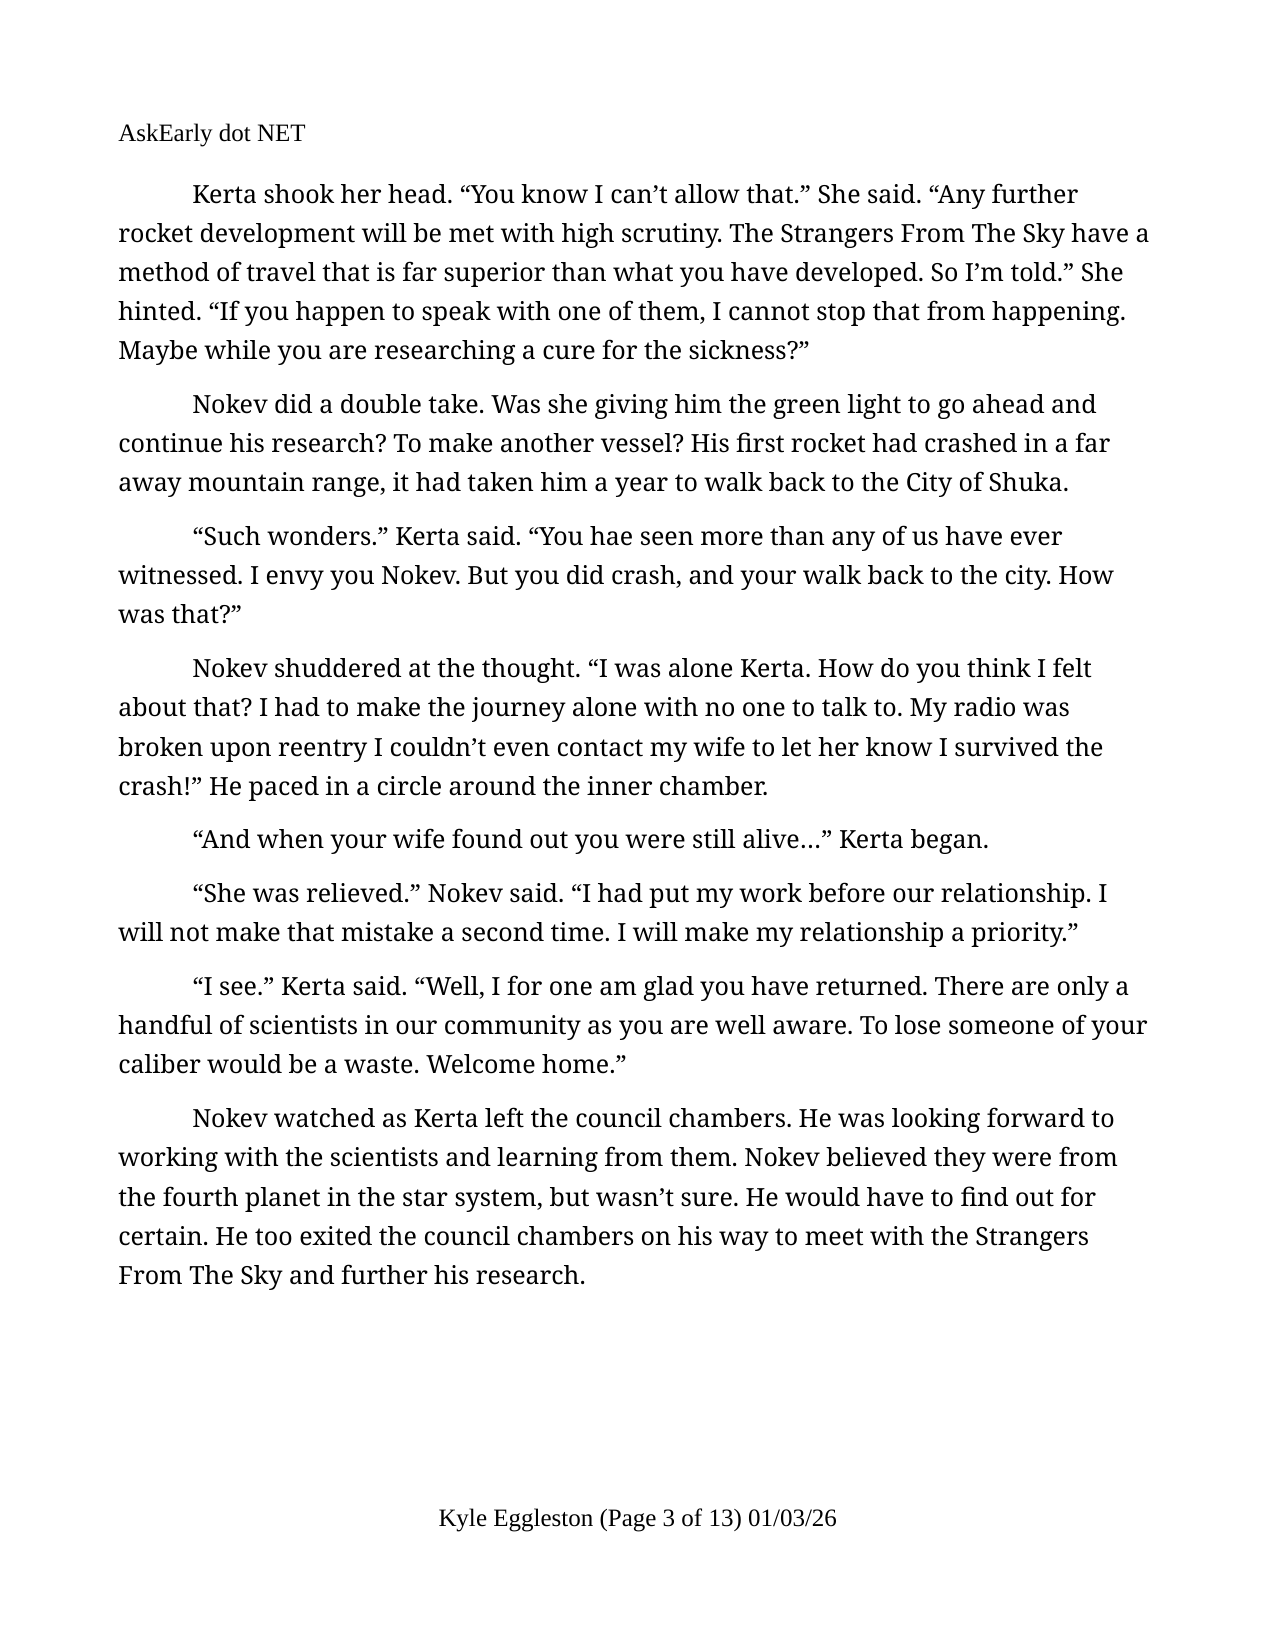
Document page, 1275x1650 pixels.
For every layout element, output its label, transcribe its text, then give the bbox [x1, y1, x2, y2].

text Kerta shook her head. “You know I can’t allow that.” She said. “Any further rocket development will be met with high scrutiny. The Strangers From The Sky have a method of travel that is far superior than what you have developed. So I’m told.” She hinted. “If you happen to speak with one of them, I cannot stop that from happening. Maybe while you are researching a cure for the sickness?” [118, 176, 1157, 367]
text “And when your wife found out you were still alive…” Kerta began. [118, 822, 1157, 856]
text Nokev did a double take. Was she giving him the green light to go ahead and continue his research? To make another vessel? His first rocket had crashed in a far away mountain range, it had taken him a year to walk back to the City of Shuka. [118, 387, 1157, 499]
text Nokev shuddered at the thought. “I was alone Kerta. How do you think I felt about that? I had to make the journey alone with no one to talk to. My radio was broken upon reentry I couldn’t even contact my wife to let her know I survived the crash!” He paced in a circle around the inner chamber. [118, 651, 1157, 802]
text “Such wonders.” Kerta said. “You hae seen more than any of us have ever witnessed. I envy you Nokev. But you did crash, and your walk back to the city. How was that?” [118, 519, 1157, 631]
text “She was relieved.” Nokev said. “I had put my work before our relationship. I will not make that mistake a second time. I will make my relationship a priority.” [118, 876, 1157, 949]
text Nokev watched as Kerta left the council chambers. He was looking forward to working with the scientists and learning from them. Nokev believed they were from the fourth planet in the star system, but wasn’t sure. He would have to find out for certain. He too exited the council chambers on his way to meet with the Strangers From The Sky and further his research. [118, 1101, 1157, 1292]
text “I see.” Kerta said. “Well, I for one am glad you have returned. There are only a handful of scientists in our community as you are well aware. To lose someone of your caliber would be a waste. Welcome home.” [118, 969, 1157, 1081]
